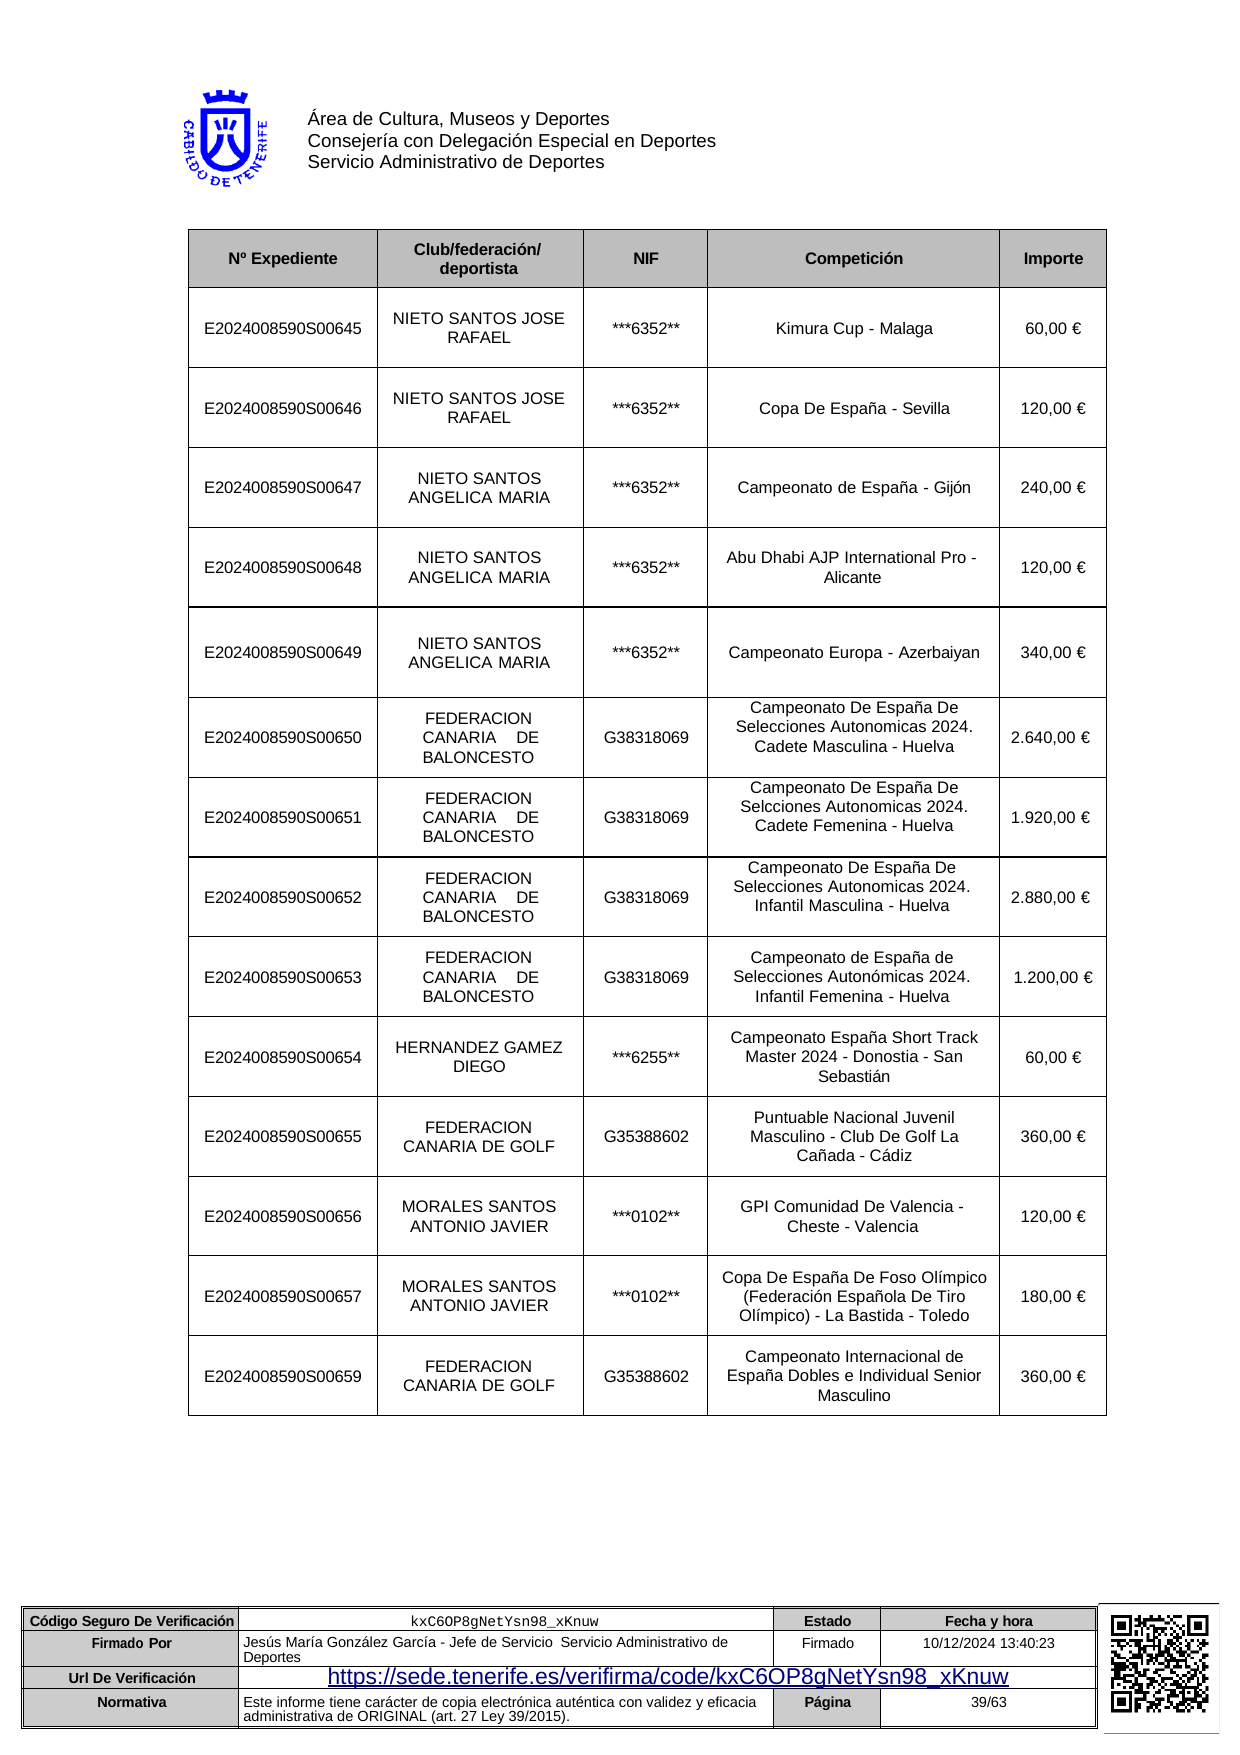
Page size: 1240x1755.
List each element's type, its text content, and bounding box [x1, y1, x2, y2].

table_cell E2024008590S00653 [189, 937, 377, 1016]
table_cell 360,00 € [1000, 1097, 1106, 1176]
table_cell MORALES SANTOS ANTONIO JAVIER [378, 1177, 583, 1255]
table_cell E2024008590S00647 [189, 448, 377, 527]
table_cell E2024008590S00657 [189, 1256, 377, 1335]
table_cell MORALES SANTOS ANTONIO JAVIER [378, 1256, 583, 1335]
table_cell E2024008590S00648 [189, 528, 377, 606]
table_cell Campeonato de España - Gijón [708, 448, 999, 527]
table_cell Puntuable Nacional Juvenil Masculino - Club De Golf La Cañada - Cádiz [708, 1097, 999, 1176]
table_cell ***6352** [584, 448, 707, 527]
table_cell G35388602 [584, 1097, 707, 1176]
table_cell Campeonato De España De Selecciones Autonomicas 2024. Cadete Masculina - Huelva [708, 698, 999, 777]
table_cell Campeonato España Short Track Master 2024 - Donostia - San Sebastián [708, 1017, 999, 1096]
table_header Nº Expediente [189, 230, 377, 287]
table_cell NIETO SANTOS JOSE RAFAEL [378, 368, 583, 447]
table_cell FEDERACION CANARIA DE GOLF [378, 1336, 583, 1415]
table_cell E2024008590S00651 [189, 778, 377, 856]
table_cell Campeonato De España De Selecciones Autonomicas 2024. Infantil Masculina - Huelva [708, 858, 999, 936]
table_cell E2024008590S00649 [189, 608, 377, 697]
table_cell NIETO SANTOS ANGELICA MARIA [378, 448, 583, 527]
table_cell ***6255** [584, 1017, 707, 1096]
table_header Club/federación/ deportista [378, 230, 583, 287]
table_cell GPI Comunidad De Valencia - Cheste - Valencia [708, 1177, 999, 1255]
table_cell 2.880,00 € [1000, 858, 1106, 936]
table_cell G38318069 [584, 937, 707, 1016]
table_cell NIETO SANTOS JOSE RAFAEL [378, 288, 583, 367]
table_cell ***6352** [584, 288, 707, 367]
table_cell E2024008590S00652 [189, 858, 377, 936]
table_cell 360,00 € [1000, 1336, 1106, 1415]
table_cell G38318069 [584, 778, 707, 856]
table_cell E2024008590S00659 [189, 1336, 377, 1415]
table_cell E2024008590S00656 [189, 1177, 377, 1255]
table_cell Abu Dhabi AJP International Pro - Alicante [708, 528, 999, 606]
table_cell 240,00 € [1000, 448, 1106, 527]
table_cell E2024008590S00655 [189, 1097, 377, 1176]
table_cell NIETO SANTOS ANGELICA MARIA [378, 608, 583, 697]
table_cell 1.200,00 € [1000, 937, 1106, 1016]
table_cell Campeonato De España De Selcciones Autonomicas 2024. Cadete Femenina - Huelva [708, 778, 999, 856]
table_cell 180,00 € [1000, 1256, 1106, 1335]
table_cell ***6352** [584, 528, 707, 606]
table_cell E2024008590S00654 [189, 1017, 377, 1096]
table_cell G38318069 [584, 858, 707, 936]
table_cell FEDERACION CANARIA DE BALONCESTO [378, 937, 583, 1016]
table_cell HERNANDEZ GAMEZ DIEGO [378, 1017, 583, 1096]
table_cell ***6352** [584, 608, 707, 697]
table_cell ***0102** [584, 1177, 707, 1255]
table_header NIF [584, 230, 707, 287]
table_cell Campeonato de España de Selecciones Autonómicas 2024. Infantil Femenina - Huelva [708, 937, 999, 1016]
table_cell G35388602 [584, 1336, 707, 1415]
table_cell Campeonato Europa - Azerbaiyan [708, 608, 999, 697]
table_cell FEDERACION CANARIA DE BALONCESTO [378, 778, 583, 856]
table_cell Kimura Cup - Malaga [708, 288, 999, 367]
table_cell 60,00 € [1000, 1017, 1106, 1096]
table_header Importe [1000, 230, 1106, 287]
table_cell 1.920,00 € [1000, 778, 1106, 856]
table_cell FEDERACION CANARIA DE BALONCESTO [378, 858, 583, 936]
table_cell 120,00 € [1000, 528, 1106, 606]
table_cell Campeonato Internacional de España Dobles e Individual Senior Masculino [708, 1336, 999, 1415]
table_cell ***6352** [584, 368, 707, 447]
table_cell G38318069 [584, 698, 707, 777]
table_cell 120,00 € [1000, 368, 1106, 447]
table_cell NIETO SANTOS ANGELICA MARIA [378, 528, 583, 606]
table_cell ***0102** [584, 1256, 707, 1335]
table_cell E2024008590S00646 [189, 368, 377, 447]
table_header Competición [708, 230, 999, 287]
table_cell 340,00 € [1000, 608, 1106, 697]
table_cell FEDERACION CANARIA DE BALONCESTO [378, 698, 583, 777]
table_cell 60,00 € [1000, 288, 1106, 367]
table_cell Copa De España De Foso Olímpico (Federación Española De Tiro Olímpico) - La Bastida - Toledo [708, 1256, 999, 1335]
table_cell E2024008590S00650 [189, 698, 377, 777]
table_cell Copa De España - Sevilla [708, 368, 999, 447]
table_cell E2024008590S00645 [189, 288, 377, 367]
table_cell 120,00 € [1000, 1177, 1106, 1255]
table_cell 2.640,00 € [1000, 698, 1106, 777]
table_cell FEDERACION CANARIA DE GOLF [378, 1097, 583, 1176]
